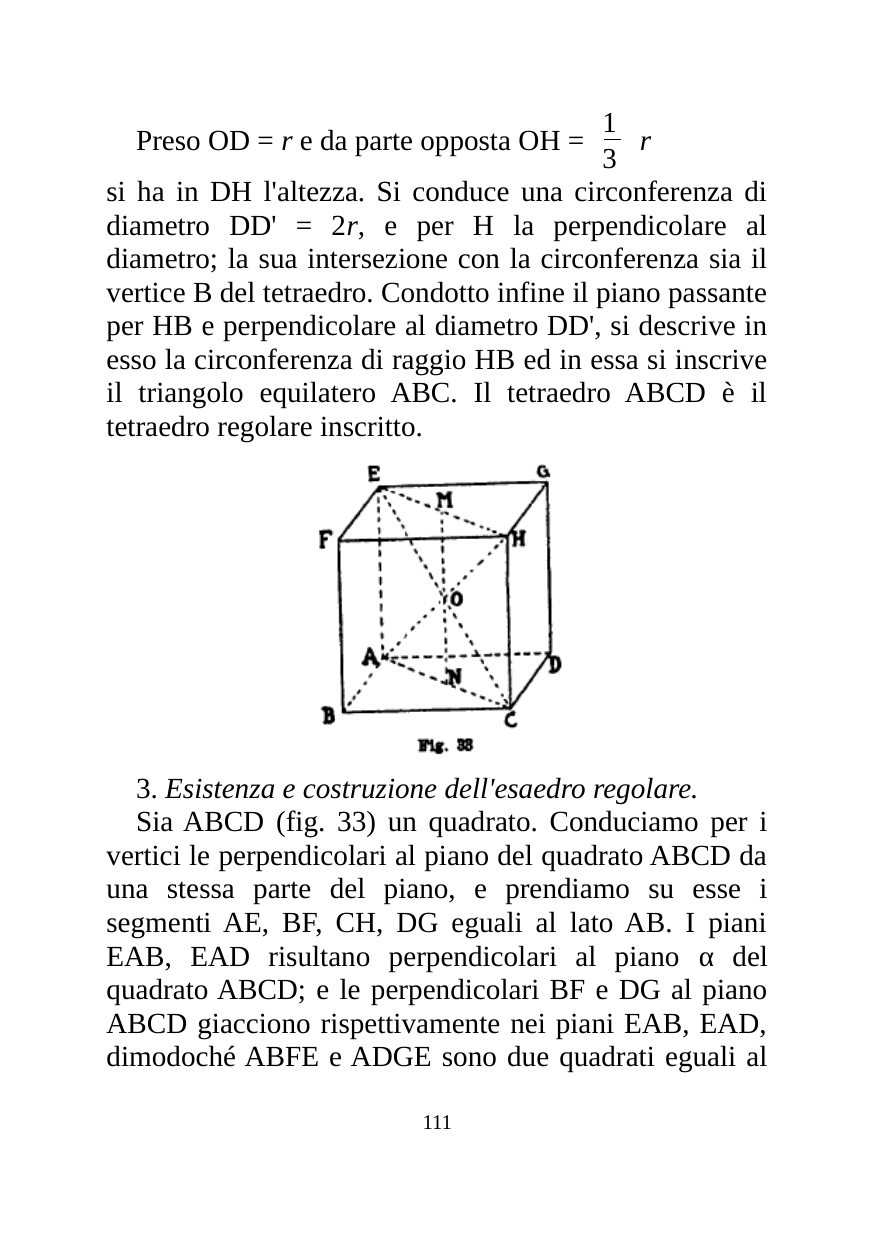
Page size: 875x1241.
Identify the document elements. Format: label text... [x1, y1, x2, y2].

text Sia ABCD (fig. 33) un quadrato. Conduciamo per i vertici le perpendicolari al piano del quadrato ABCD da una stessa parte del piano, e prendiamo su esse i segmenti AE, BF, CH, DG eguali al lato AB. I piani EAB, EAD risultano perpendicolari al piano α del quadrato ABCD; e le perpendicolari BF e DG al piano ABCD giacciono rispettivamente nei piani EAB, EAD, dimodoché ABFE e ADGE sono due quadrati eguali al [106, 804, 768, 1073]
text si ha in DH l'altezza. Si conduce una circonferenza di diametro DD' = 2r, e per H la perpendicolare al diametro; la sua intersezione con la circonferenza sia il vertice B del tetraedro. Condotto infine il piano passante per HB e perpendicolare al diametro DD', si descrive in esso la circonferenza di raggio HB ed in essa si inscrive il triangolo equilatero ABC. Il tetraedro ABCD è il tetraedro regolare inscritto. [106, 174, 768, 443]
picture [290, 442, 584, 771]
text Preso OD = r e da parte opposta OH =r [106, 106, 768, 174]
text 3. Esistenza e costruzione dell'esaedro regolare. [106, 771, 768, 804]
